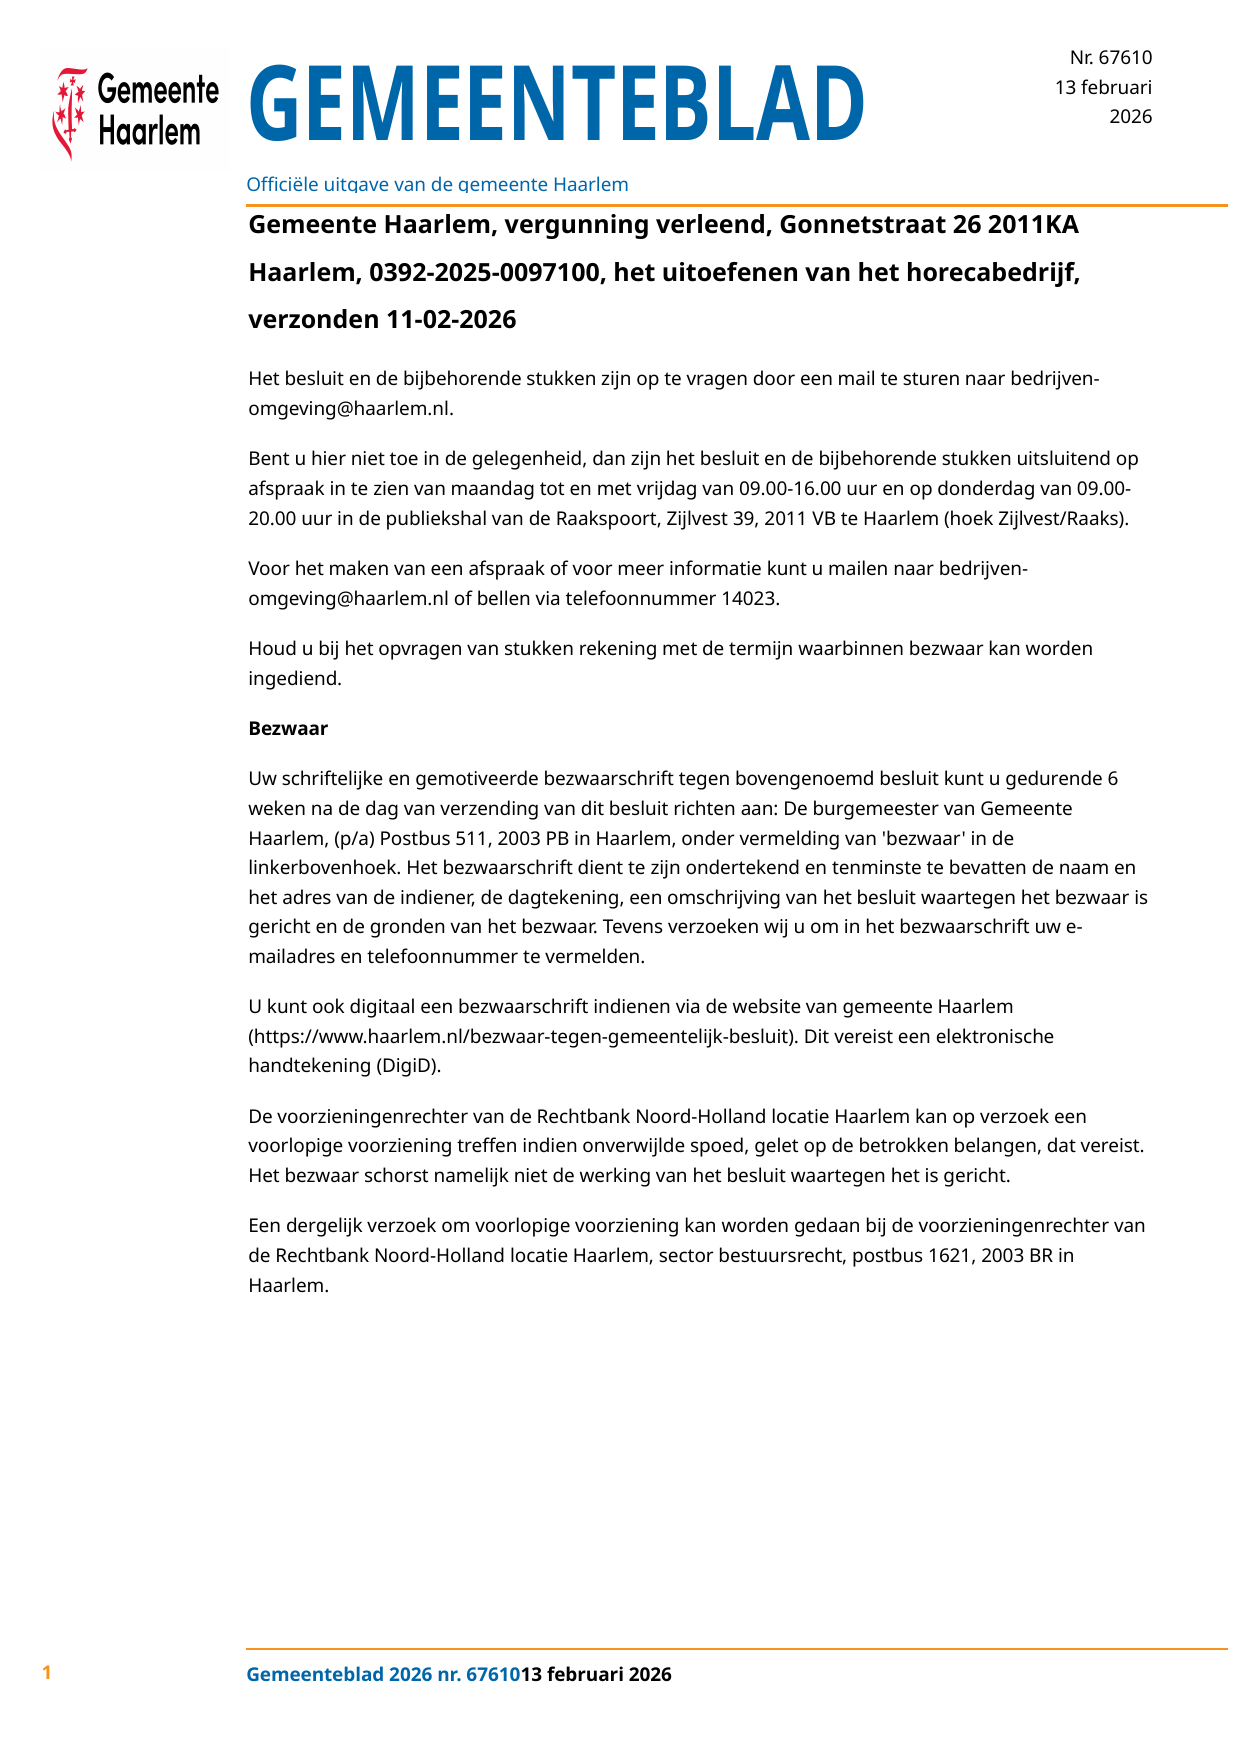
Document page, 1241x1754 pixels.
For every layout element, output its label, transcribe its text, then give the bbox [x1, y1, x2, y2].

text Bent u hier niet toe in de gelegenheid, dan zijn het besluit en de bijbehorende stukken uitsluitend op afspraak in te zien van maandag tot en met vrijdag van 09.00-16.00 uur en op donderdag van 09.00-20.00 uur in de publiekshal van de Raakspoort, Zijlvest 39, 2011 VB te Haarlem (hoek Zijlvest/Raaks). [248, 446, 1152, 530]
text Gemeente Haarlem, vergunning verleend, Gonnetstraat 26 2011KA Haarlem, 0392-2025-0097100, het uitoefenen van het horecabedrijf, verzonden 11-02-2026 [248, 207, 1152, 336]
picture [41, 47, 231, 172]
text Het besluit en de bijbehorende stukken zijn op te vragen door een mail te sturen naar bedrijven-omgeving@haarlem.nl. [248, 366, 1152, 421]
text U kunt ook digitaal een bezwaarschrift indienen via de website van gemeente Haarlem (https://www.haarlem.nl/bezwaar-tegen-gemeentelijk-besluit). Dit vereist een elektronische handtekening (DigiD). [248, 993, 1152, 1078]
text Een dergelijk verzoek om voorlopige voorziening kan worden gedaan bij de voorzieningenrechter van de Rechtbank Noord-Holland locatie Haarlem, sector bestuursrecht, postbus 1621, 2003 BR in Haarlem. [248, 1213, 1152, 1297]
text Voor het maken van een afspraak of voor meer informatie kunt u mailen naar bedrijven-omgeving@haarlem.nl of bellen via telefoonnummer 14023. [248, 555, 1152, 610]
text De voorzieningenrechter van de Rechtbank Noord-Holland locatie Haarlem kan op verzoek een voorlopige voorziening treffen indien onverwijlde spoed, gelet op de betrokken belangen, dat vereist. Het bezwaar schorst namelijk niet de werking van het besluit waartegen het is gericht. [248, 1103, 1152, 1188]
text Uw schriftelijke en gemotiveerde bezwaarschrift tegen bovengenoemd besluit kunt u gedurende 6 weken na de dag van verzending van dit besluit richten aan: De burgemeester van Gemeente Haarlem, (p/a) Postbus 511, 2003 PB in Haarlem, onder vermelding van 'bezwaar' in de linkerbovenhoek. Het bezwaarschrift dient te zijn ondertekend en tenminste te bevatten de naam en het adres van de indiener, de dagtekening, een omschrijving van het besluit waartegen het bezwaar is gericht en de gronden van het bezwaar. Tevens verzoeken wij u om in het bezwaarschrift uw e-mailadres en telefoonnummer te vermelden. [248, 766, 1152, 969]
text Bezwaar [248, 715, 1152, 741]
text Houd u bij het opvragen van stukken rekening met de termijn waarbinnen bezwaar kan worden ingediend. [248, 635, 1152, 690]
